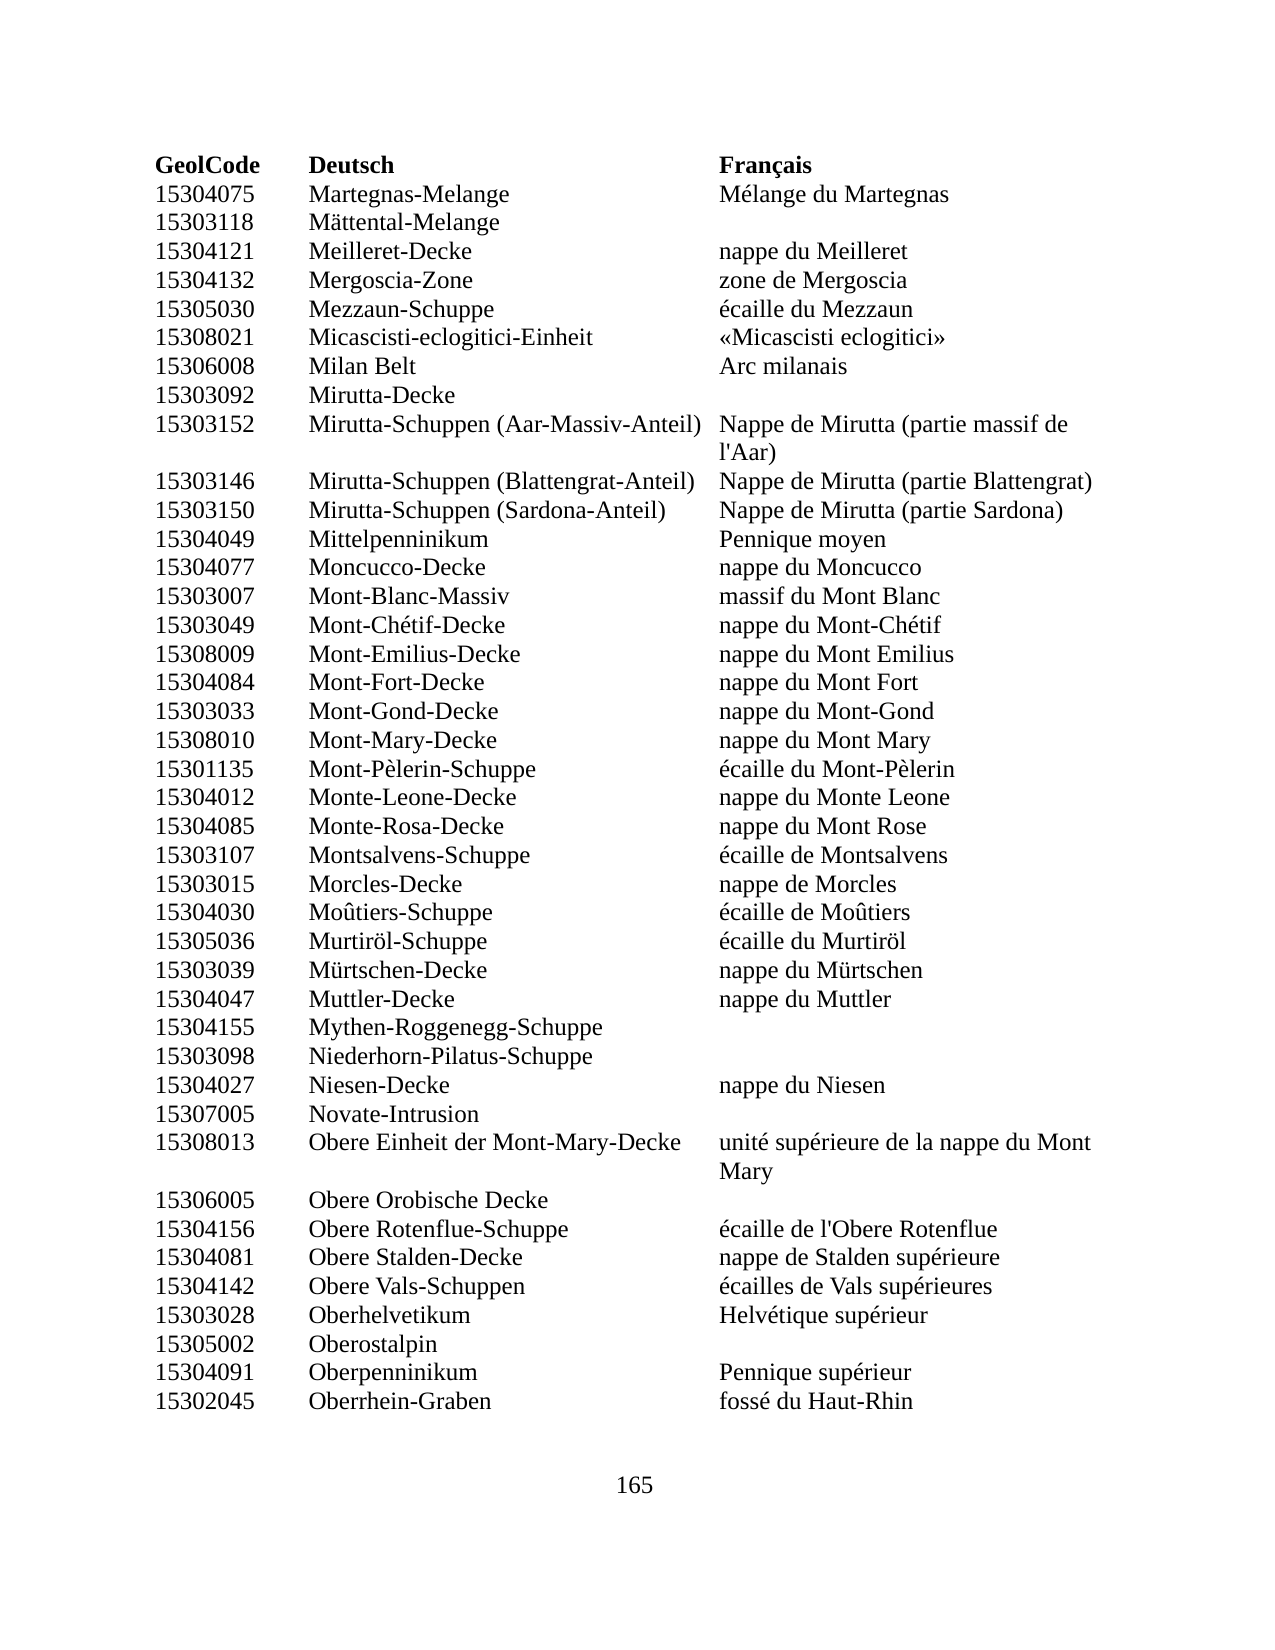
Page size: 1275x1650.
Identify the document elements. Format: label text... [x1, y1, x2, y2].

table_cell écaille du Murtiröl [714, 926, 1125, 955]
table_cell nappe du Mont-Chétif [714, 610, 1125, 639]
table_cell Helvétique supérieur [714, 1300, 1125, 1329]
table_cell 15304091 [150, 1358, 304, 1386]
table_cell 15304047 [150, 984, 304, 1012]
table_cell Obere Rotenflue-Schuppe [304, 1214, 714, 1242]
table_cell Pennique supérieur [714, 1358, 1125, 1386]
table_cell nappe de Stalden supérieure [714, 1243, 1125, 1271]
table_cell 15304085 [150, 811, 304, 840]
table_cell 15303015 [150, 869, 304, 897]
table_cell 15303107 [150, 840, 304, 869]
table_cell [714, 380, 1125, 409]
table_cell 15304075 [150, 179, 304, 207]
table_cell nappe du Mont Emilius [714, 639, 1125, 667]
table_cell Mättental-Melange [304, 208, 714, 236]
table_cell 15302045 [150, 1386, 304, 1415]
table_cell écaille de l'Obere Rotenflue [714, 1214, 1125, 1242]
table_cell unité supérieure de la nappe du Mont Mary [714, 1128, 1125, 1185]
table_cell 15304077 [150, 553, 304, 581]
table_cell écaille de Montsalvens [714, 840, 1125, 869]
table_cell Mont-Emilius-Decke [304, 639, 714, 667]
table_cell 15307005 [150, 1099, 304, 1127]
table_cell Mont-Blanc-Massiv [304, 581, 714, 610]
table_cell Moûtiers-Schuppe [304, 898, 714, 926]
table_cell 15304084 [150, 668, 304, 696]
table_cell Monte-Rosa-Decke [304, 811, 714, 840]
table_cell 15304156 [150, 1214, 304, 1242]
table_cell massif du Mont Blanc [714, 581, 1125, 610]
table_cell Milan Belt [304, 351, 714, 380]
table_cell Niederhorn-Pilatus-Schuppe [304, 1041, 714, 1070]
table_cell Mirutta-Decke [304, 380, 714, 409]
table_cell Obere Orobische Decke [304, 1185, 714, 1214]
table_cell Mont-Mary-Decke [304, 725, 714, 754]
table_header Français [714, 150, 1125, 179]
table_cell 15304142 [150, 1271, 304, 1300]
table_cell 15303039 [150, 955, 304, 984]
table_cell 15304027 [150, 1070, 304, 1099]
table_cell [714, 1041, 1125, 1070]
table_cell fossé du Haut-Rhin [714, 1386, 1125, 1415]
table_cell Oberrhein-Graben [304, 1386, 714, 1415]
table_cell nappe du Mont-Gond [714, 696, 1125, 725]
table_cell «Micascisti eclogitici» [714, 323, 1125, 351]
table_cell 15305002 [150, 1329, 304, 1357]
table_cell Nappe de Mirutta (partie Blattengrat) [714, 466, 1125, 495]
table_cell 15303007 [150, 581, 304, 610]
table_cell Niesen-Decke [304, 1070, 714, 1099]
table_cell 15308013 [150, 1128, 304, 1185]
table_cell Oberhelvetikum [304, 1300, 714, 1329]
table_cell [714, 208, 1125, 236]
table_cell 15303049 [150, 610, 304, 639]
table_cell nappe du Niesen [714, 1070, 1125, 1099]
table_cell écaille du Mezzaun [714, 294, 1125, 322]
table_cell 15304121 [150, 236, 304, 265]
table_cell nappe du Monte Leone [714, 783, 1125, 811]
table_cell Martegnas-Melange [304, 179, 714, 207]
table_cell [714, 1099, 1125, 1127]
table_cell Mont-Fort-Decke [304, 668, 714, 696]
table_cell 15304132 [150, 265, 304, 294]
table_cell 15303092 [150, 380, 304, 409]
table_cell Mirutta-Schuppen (Blattengrat-Anteil) [304, 466, 714, 495]
table_cell 15305030 [150, 294, 304, 322]
table_cell Mittelpenninikum [304, 524, 714, 552]
table_cell 15303150 [150, 495, 304, 524]
table_cell Mürtschen-Decke [304, 955, 714, 984]
table_cell Mythen-Roggenegg-Schuppe [304, 1013, 714, 1041]
table_cell Murtiröl-Schuppe [304, 926, 714, 955]
table_cell Montsalvens-Schuppe [304, 840, 714, 869]
table_cell Mont-Pèlerin-Schuppe [304, 754, 714, 782]
table_cell 15305036 [150, 926, 304, 955]
table_cell Obere Stalden-Decke [304, 1243, 714, 1271]
table_cell 15308009 [150, 639, 304, 667]
table_cell Mirutta-Schuppen (Sardona-Anteil) [304, 495, 714, 524]
table_cell Meilleret-Decke [304, 236, 714, 265]
table_cell 15303152 [150, 409, 304, 466]
table_cell 15301135 [150, 754, 304, 782]
table_cell 15304081 [150, 1243, 304, 1271]
table_cell 15303118 [150, 208, 304, 236]
table_cell nappe du Muttler [714, 984, 1125, 1012]
table_header GeolCode [150, 150, 304, 179]
table_cell Mezzaun-Schuppe [304, 294, 714, 322]
table_cell 15304155 [150, 1013, 304, 1041]
table_cell nappe du Mont Mary [714, 725, 1125, 754]
table_cell Mélange du Martegnas [714, 179, 1125, 207]
table_cell nappe du Mürtschen [714, 955, 1125, 984]
table_cell nappe du Mont Rose [714, 811, 1125, 840]
table_cell écailles de Vals supérieures [714, 1271, 1125, 1300]
table_cell 15306008 [150, 351, 304, 380]
table_cell 15303028 [150, 1300, 304, 1329]
table_cell nappe du Moncucco [714, 553, 1125, 581]
table_cell 15303033 [150, 696, 304, 725]
table_cell nappe du Mont Fort [714, 668, 1125, 696]
table_cell Nappe de Mirutta (partie Sardona) [714, 495, 1125, 524]
table_cell Morcles-Decke [304, 869, 714, 897]
table_cell Pennique moyen [714, 524, 1125, 552]
table_cell 15303146 [150, 466, 304, 495]
table_cell [714, 1185, 1125, 1214]
table_cell Oberpenninikum [304, 1358, 714, 1386]
table_cell Moncucco-Decke [304, 553, 714, 581]
table_cell Nappe de Mirutta (partie massif de l'Aar) [714, 409, 1125, 466]
table_cell Mont-Chétif-Decke [304, 610, 714, 639]
table_cell nappe de Morcles [714, 869, 1125, 897]
table_cell Mirutta-Schuppen (Aar-Massiv-Anteil) [304, 409, 714, 466]
table_cell 15306005 [150, 1185, 304, 1214]
table_cell 15308010 [150, 725, 304, 754]
table_cell Novate-Intrusion [304, 1099, 714, 1127]
table_cell Mont-Gond-Decke [304, 696, 714, 725]
table_cell 15304049 [150, 524, 304, 552]
table_cell 15304030 [150, 898, 304, 926]
table_cell écaille de Moûtiers [714, 898, 1125, 926]
table_cell 15304012 [150, 783, 304, 811]
table_cell 15303098 [150, 1041, 304, 1070]
table_cell Oberostalpin [304, 1329, 714, 1357]
table_header Deutsch [304, 150, 714, 179]
table_cell [714, 1329, 1125, 1357]
table_cell Arc milanais [714, 351, 1125, 380]
table_cell [714, 1013, 1125, 1041]
table_cell nappe du Meilleret [714, 236, 1125, 265]
table_cell zone de Mergoscia [714, 265, 1125, 294]
table_cell Mergoscia-Zone [304, 265, 714, 294]
table_cell Muttler-Decke [304, 984, 714, 1012]
table_cell Micascisti-eclogitici-Einheit [304, 323, 714, 351]
table_cell écaille du Mont-Pèlerin [714, 754, 1125, 782]
table_cell Monte-Leone-Decke [304, 783, 714, 811]
table_cell Obere Vals-Schuppen [304, 1271, 714, 1300]
table_cell 15308021 [150, 323, 304, 351]
table_cell Obere Einheit der Mont-Mary-Decke [304, 1128, 714, 1185]
